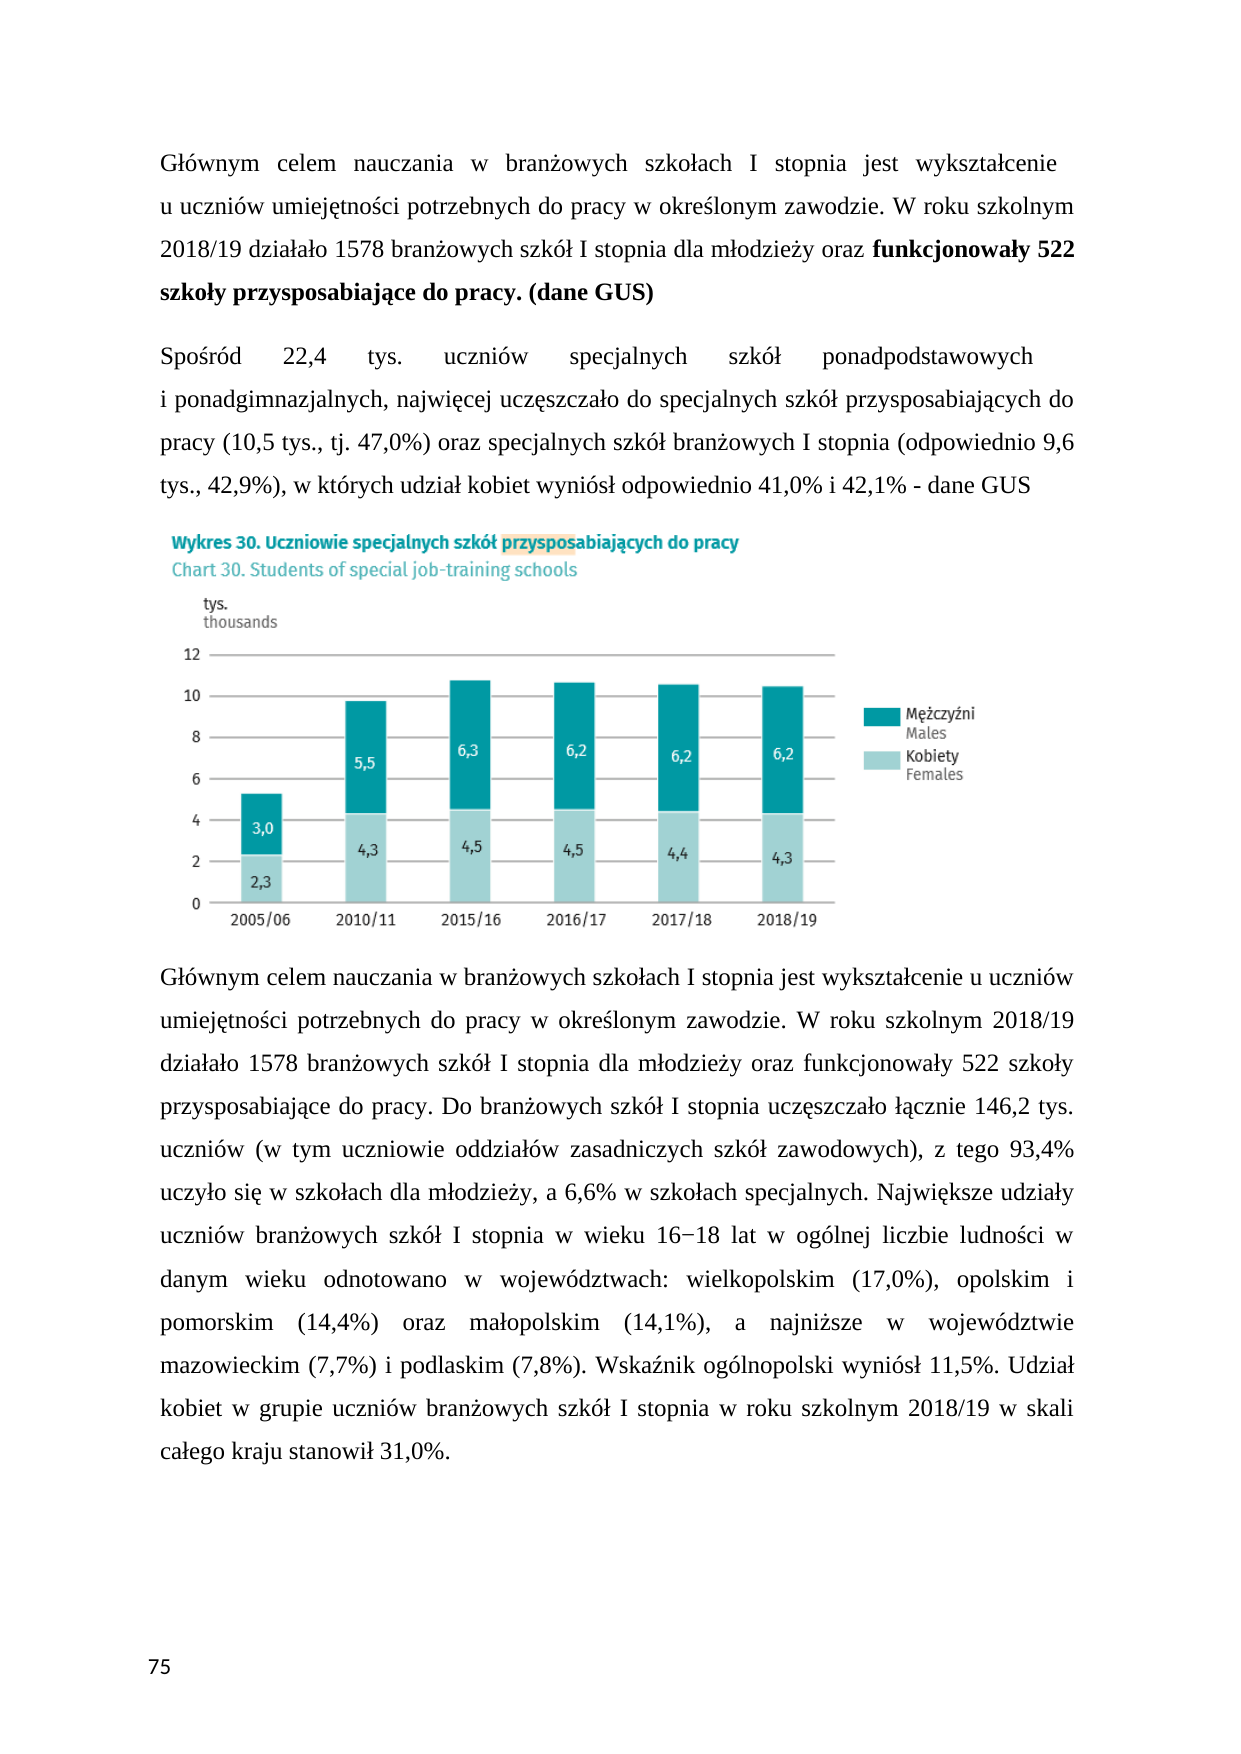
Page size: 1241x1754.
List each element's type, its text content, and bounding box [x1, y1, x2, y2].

picture [159, 534, 1105, 938]
text Głównym celem nauczania w branżowych szkołach I stopnia jest wykształcenie u uczniów umiejętności potrzebnych do pracy w określonym zawodzie. W roku szkolnym 2018/19 działało 1578 branżowych szkół I stopnia dla młodzieży oraz funkcjonowały 522 szkoły przysposabiające do pracy. Do branżowych szkół I stopnia uczęszczało łącznie 146,2 tys. uczniów (w tym uczniowie oddziałów zasadniczych szkół zawodowych), z tego 93,4% uczyło się w szkołach dla młodzieży, a 6,6% w szkołach specjalnych. Największe udziały uczniów branżowych szkół I stopnia w wieku 16−18 lat w ogólnej liczbie ludności w danym wieku odnotowano w województwach: wielkopolskim (17,0%), opolskim i pomorskim (14,4%) oraz małopolskim (14,1%), a najniższe w województwie mazowieckim (7,7%) i podlaskim (7,8%). Wskaźnik ogólnopolski wyniósł 11,5%. Udział kobiet w grupie uczniów branżowych szkół I stopnia w roku szkolnym 2018/19 w skali całego kraju stanowił 31,0%. [160, 962, 1075, 1465]
text Głównym celem nauczania w branżowych szkołach I stopnia jest wykształcenie u uczniów umiejętności potrzebnych do pracy w określonym zawodzie. W roku szkolnym 2018/19 działało 1578 branżowych szkół I stopnia dla młodzieży oraz funkcjonowały 522 szkoły przysposabiające do pracy. (dane GUS) [160, 148, 1075, 306]
text Spośród 22,4 tys. uczniów specjalnych szkół ponadpodstawowych i ponadgimnazjalnych, najwięcej uczęszczało do specjalnych szkół przysposabiających do pracy (10,5 tys., tj. 47,0%) oraz specjalnych szkół branżowych I stopnia (odpowiednio 9,6 tys., 42,9%), w których udział kobiet wyniósł odpowiednio 41,0% i 42,1% - dane GUS [160, 341, 1075, 499]
